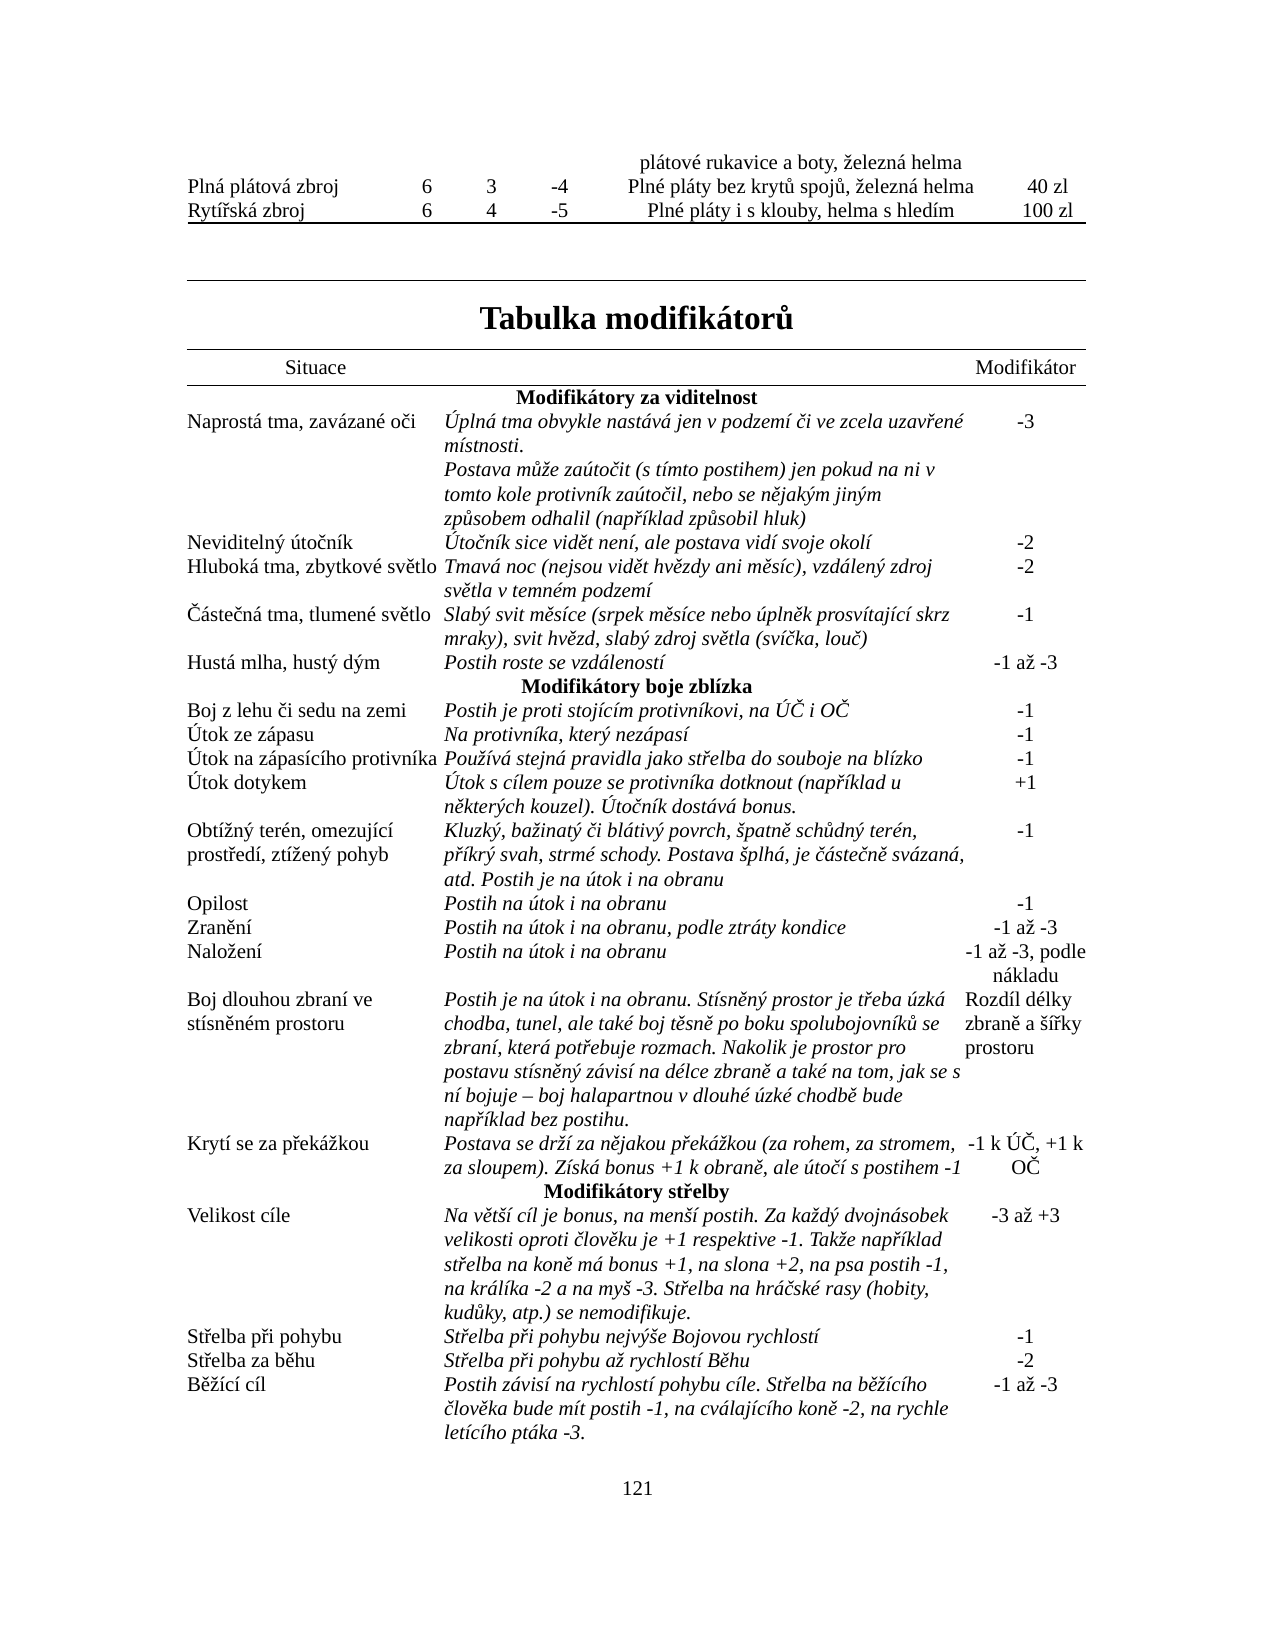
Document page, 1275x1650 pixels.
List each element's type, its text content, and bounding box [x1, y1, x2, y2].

table_cell 6 [397, 198, 457, 222]
table_cell -3 [965, 409, 1086, 529]
table_cell plátové rukavice a boty, železná helma [593, 150, 1009, 174]
table_cell Útok ze zápasu [187, 722, 444, 746]
table_cell Útočník sice vidět není, ale postava vidí svoje okolí [444, 530, 965, 554]
table_cell Útok na zápasícího protivníka [187, 746, 444, 770]
table_cell Opilost [187, 891, 444, 914]
table_cell Obtížný terén, omezující prostředí, ztížený pohyb [187, 818, 444, 891]
table_cell Postih na útok i na obranu [444, 891, 965, 914]
table_header Tabulka modifikátorů [187, 281, 1086, 348]
table_cell Boj dlouhou zbraní ve stísněném prostoru [187, 987, 444, 1131]
table_cell [444, 350, 965, 385]
table_cell Rytířská zbroj [188, 198, 397, 222]
table_cell Postih závisí na rychlostí pohybu cíle. Střelba na běžícího člověka bude mít postih -1, na cválajícího koně -2, na rychle letícího ptáka -3. [444, 1372, 965, 1444]
table_cell -2 [965, 1348, 1086, 1372]
table_cell 4 [457, 198, 526, 222]
table_cell -4 [526, 174, 593, 198]
table_cell Používá stejná pravidla jako střelba do souboje na blízko [444, 746, 965, 770]
table_cell -1 [965, 1324, 1086, 1348]
table_cell 6 [397, 174, 457, 198]
table_cell Modifikátor [965, 350, 1086, 385]
table_cell -1 [965, 891, 1086, 914]
table_cell Na větší cíl je bonus, na menší postih. Za každý dvojnásobek velikosti oproti člověku je +1 respektive -1. Takže například střelba na koně má bonus +1, na slona +2, na psa postih -1, na králíka -2 a na myš -3. Střelba na hráčské rasy (hobity, kudůky, atp.) se nemodifikuje. [444, 1203, 965, 1324]
table_cell -1 až -3 [965, 915, 1086, 939]
table_cell Modifikátory střelby [187, 1179, 1086, 1203]
table_cell [1009, 150, 1086, 174]
table_cell -1 až -3, podle nákladu [965, 939, 1086, 987]
table_cell -2 [965, 554, 1086, 602]
table_cell Neviditelný útočník [187, 530, 444, 554]
table_cell -1 [965, 698, 1086, 722]
table_cell Krytí se za překážkou [187, 1131, 444, 1179]
table_cell -5 [526, 198, 593, 222]
table_cell Postih na útok i na obranu, podle ztráty kondice [444, 915, 965, 939]
table_cell Plná plátová zbroj [188, 174, 397, 198]
table_cell Střelba za běhu [187, 1348, 444, 1372]
table_cell -1 až -3 [965, 1372, 1086, 1444]
table_cell Na protivníka, který nezápasí [444, 722, 965, 746]
table_cell Hustá mlha, hustý dým [187, 650, 444, 674]
table_cell Postih roste se vzdáleností [444, 650, 965, 674]
table_cell Střelba při pohybu nejvýše Bojovou rychlostí [444, 1324, 965, 1348]
table_cell Postih na útok i na obranu [444, 939, 965, 987]
table_cell Postih je proti stojícím protivníkovi, na ÚČ i OČ [444, 698, 965, 722]
table_cell [526, 150, 593, 174]
table_cell +1 [965, 770, 1086, 818]
table_cell Úplná tma obvykle nastává jen v podzemí či ve zcela uzavřené místnosti. Postava může zaútočit (s tímto postihem) jen pokud na ni v tomto kole protivník zaútočil, nebo se nějakým jiným způsobem odhalil (například způsobil hluk) [444, 409, 965, 529]
table_cell Situace [187, 350, 444, 385]
table_cell -1 k ÚČ, +1 k OČ [965, 1131, 1086, 1179]
table_cell -3 až +3 [965, 1203, 1086, 1324]
table_cell -1 až -3 [965, 650, 1086, 674]
table_cell Běžící cíl [187, 1372, 444, 1444]
table_cell Plné pláty i s klouby, helma s hledím [593, 198, 1009, 222]
table_cell -1 [965, 818, 1086, 891]
table_cell Rozdíl délky zbraně a šířky prostoru [965, 987, 1086, 1131]
table_cell Hluboká tma, zbytkové světlo [187, 554, 444, 602]
table_cell Modifikátory za viditelnost [187, 386, 1086, 409]
table_cell Modifikátory boje zblízka [187, 674, 1086, 698]
table_cell Postava se drží za nějakou překážkou (za rohem, za stromem, za sloupem). Získá bonus +1 k obraně, ale útočí s postihem -1 [444, 1131, 965, 1179]
table_cell -1 [965, 722, 1086, 746]
table_cell Plné pláty bez krytů spojů, železná helma [593, 174, 1009, 198]
table_cell Střelba při pohybu [187, 1324, 444, 1348]
table_cell Útok s cílem pouze se protivníka dotknout (například u některých kouzel). Útočník dostává bonus. [444, 770, 965, 818]
table_cell Zranění [187, 915, 444, 939]
table_cell -2 [965, 530, 1086, 554]
table_cell Naložení [187, 939, 444, 987]
table_cell Postih je na útok i na obranu. Stísněný prostor je třeba úzká chodba, tunel, ale také boj těsně po boku spolubojovníků se zbraní, která potřebuje rozmach. Nakolik je prostor pro postavu stísněný závisí na délce zbraně a také na tom, jak se s ní bojuje – boj halapartnou v dlouhé úzké chodbě bude například bez postihu. [444, 987, 965, 1131]
table_cell 100 zl [1009, 198, 1086, 222]
table_cell Naprostá tma, zavázané oči [187, 409, 444, 529]
table_cell Částečná tma, tlumené světlo [187, 602, 444, 650]
table_cell Útok dotykem [187, 770, 444, 818]
table_cell 40 zl [1009, 174, 1086, 198]
table_cell -1 [965, 602, 1086, 650]
table_cell Tmavá noc (nejsou vidět hvězdy ani měsíc), vzdálený zdroj světla v temném podzemí [444, 554, 965, 602]
table_cell Střelba při pohybu až rychlostí Běhu [444, 1348, 965, 1372]
table_cell [397, 150, 457, 174]
table_cell Velikost cíle [187, 1203, 444, 1324]
table_cell Slabý svit měsíce (srpek měsíce nebo úplněk prosvítající skrz mraky), svit hvězd, slabý zdroj světla (svíčka, louč) [444, 602, 965, 650]
table_cell -1 [965, 746, 1086, 770]
table_cell [457, 150, 526, 174]
table_cell 3 [457, 174, 526, 198]
table_cell [188, 150, 397, 174]
table_cell Kluzký, bažinatý či blátivý povrch, špatně schůdný terén, příkrý svah, strmé schody. Postava šplhá, je částečně svázaná, atd. Postih je na útok i na obranu [444, 818, 965, 891]
table_cell Boj z lehu či sedu na zemi [187, 698, 444, 722]
